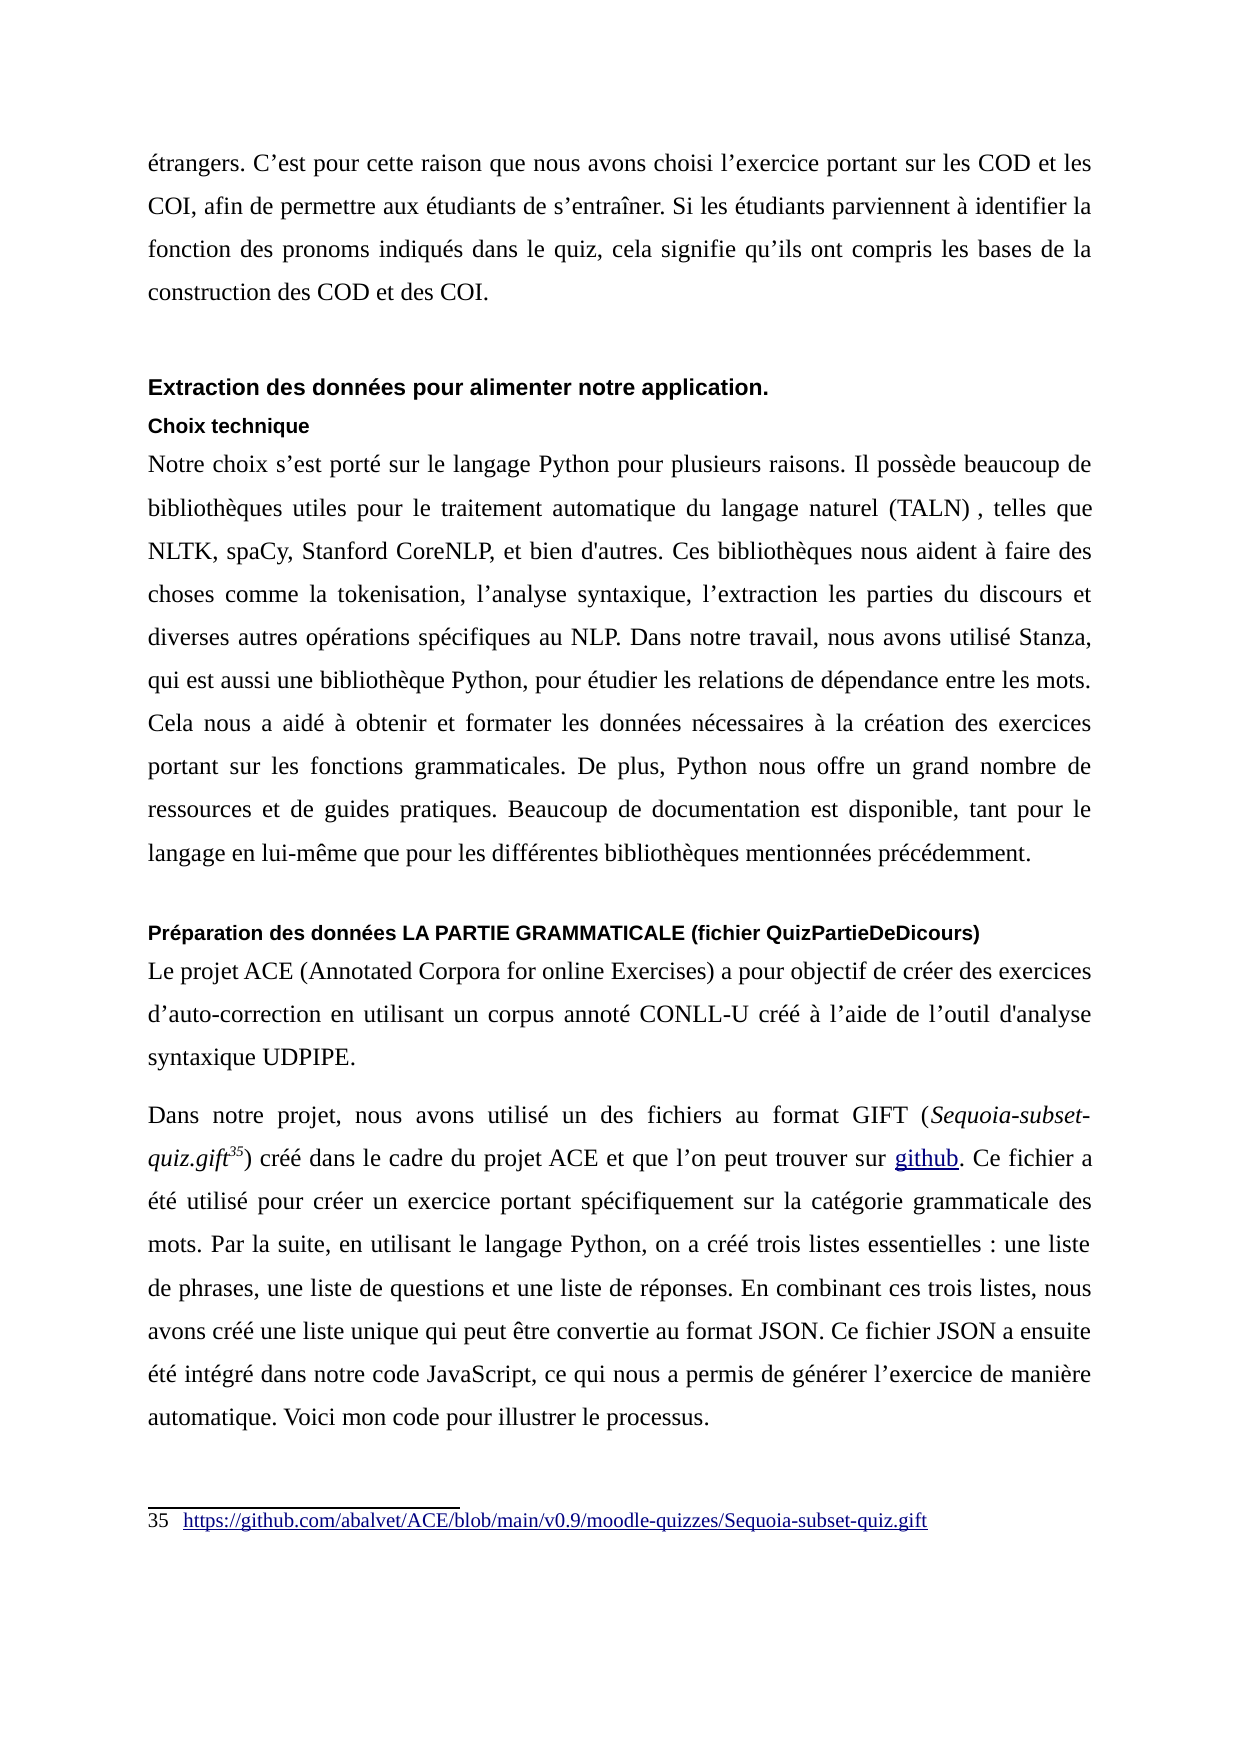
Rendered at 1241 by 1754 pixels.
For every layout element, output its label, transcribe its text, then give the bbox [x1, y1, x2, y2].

subtitle Extraction des données pour alimenter notre application. [148, 374, 1092, 401]
subtitle Notre choix s’est porté sur le langage Python pour plusieurs raisons. Il possède beaucoup de bibliothèques utiles pour le traitement automatique du langage naturel (TALN) , telles que NLTK, spaCy, Stanford CoreNLP, et bien d'autres. Ces bibliothèques nous aident à faire des choses comme la tokenisation, l’analyse syntaxique, l’extraction les parties du discours et diverses autres opérations spécifiques au NLP. Dans notre travail, nous avons utilisé Stanza, qui est aussi une bibliothèque Python, pour étudier les relations de dépendance entre les mots. Cela nous a aidé à obtenir et formater les données nécessaires à la création des exercices portant sur les fonctions grammaticales. De plus, Python nous offre un grand nombre de ressources et de guides pratiques. Beaucoup de documentation est disponible, tant pour le langage en lui-même que pour les différentes bibliothèques mentionnées précédemment. [148, 449, 1092, 866]
text Dans notre projet, nous avons utilisé un des fichiers au format GIFT (Sequoia-subset-quiz.gift) créé dans le cadre du projet ACE et que l’on peut trouver sur github. Ce fichier a été utilisé pour créer un exercice portant spécifiquement sur la catégorie grammaticale des mots. Par la suite, en utilisant le langage Python, on a créé trois listes essentielles : une liste de phrases, une liste de questions et une liste de réponses. En combinant ces trois listes, nous avons créé une liste unique qui peut être convertie au format JSON. Ce fichier JSON a ensuite été intégré dans notre code JavaScript, ce qui nous a permis de générer l’exercice de manière automatique. Voici mon code pour illustrer le processus. [148, 1100, 1092, 1431]
text Choix technique [148, 414, 1092, 438]
text Préparation des données LA PARTIE GRAMMATICALE (fichier QuizPartieDeDicours) [148, 920, 1092, 944]
text Le projet ACE (Annotated Corpora for online Exercises) a pour objectif de créer des exercices d’auto-correction en utilisant un corpus annoté CONLL-U créé à l’aide de l’outil d'analyse syntaxique UDPIPE. [148, 956, 1092, 1071]
text étrangers. C’est pour cette raison que nous avons choisi l’exercice portant sur les COD et les COI, afin de permettre aux étudiants de s’entraîner. Si les étudiants parviennent à identifier la fonction des pronoms indiqués dans le quiz, cela signifie qu’ils ont compris les bases de la construction des COD et des COI. [148, 148, 1092, 306]
text https://github.com/abalvet/ACE/blob/main/v0.9/moodle-quizzes/Sequoia-subset-quiz.gift [148, 1508, 1092, 1532]
